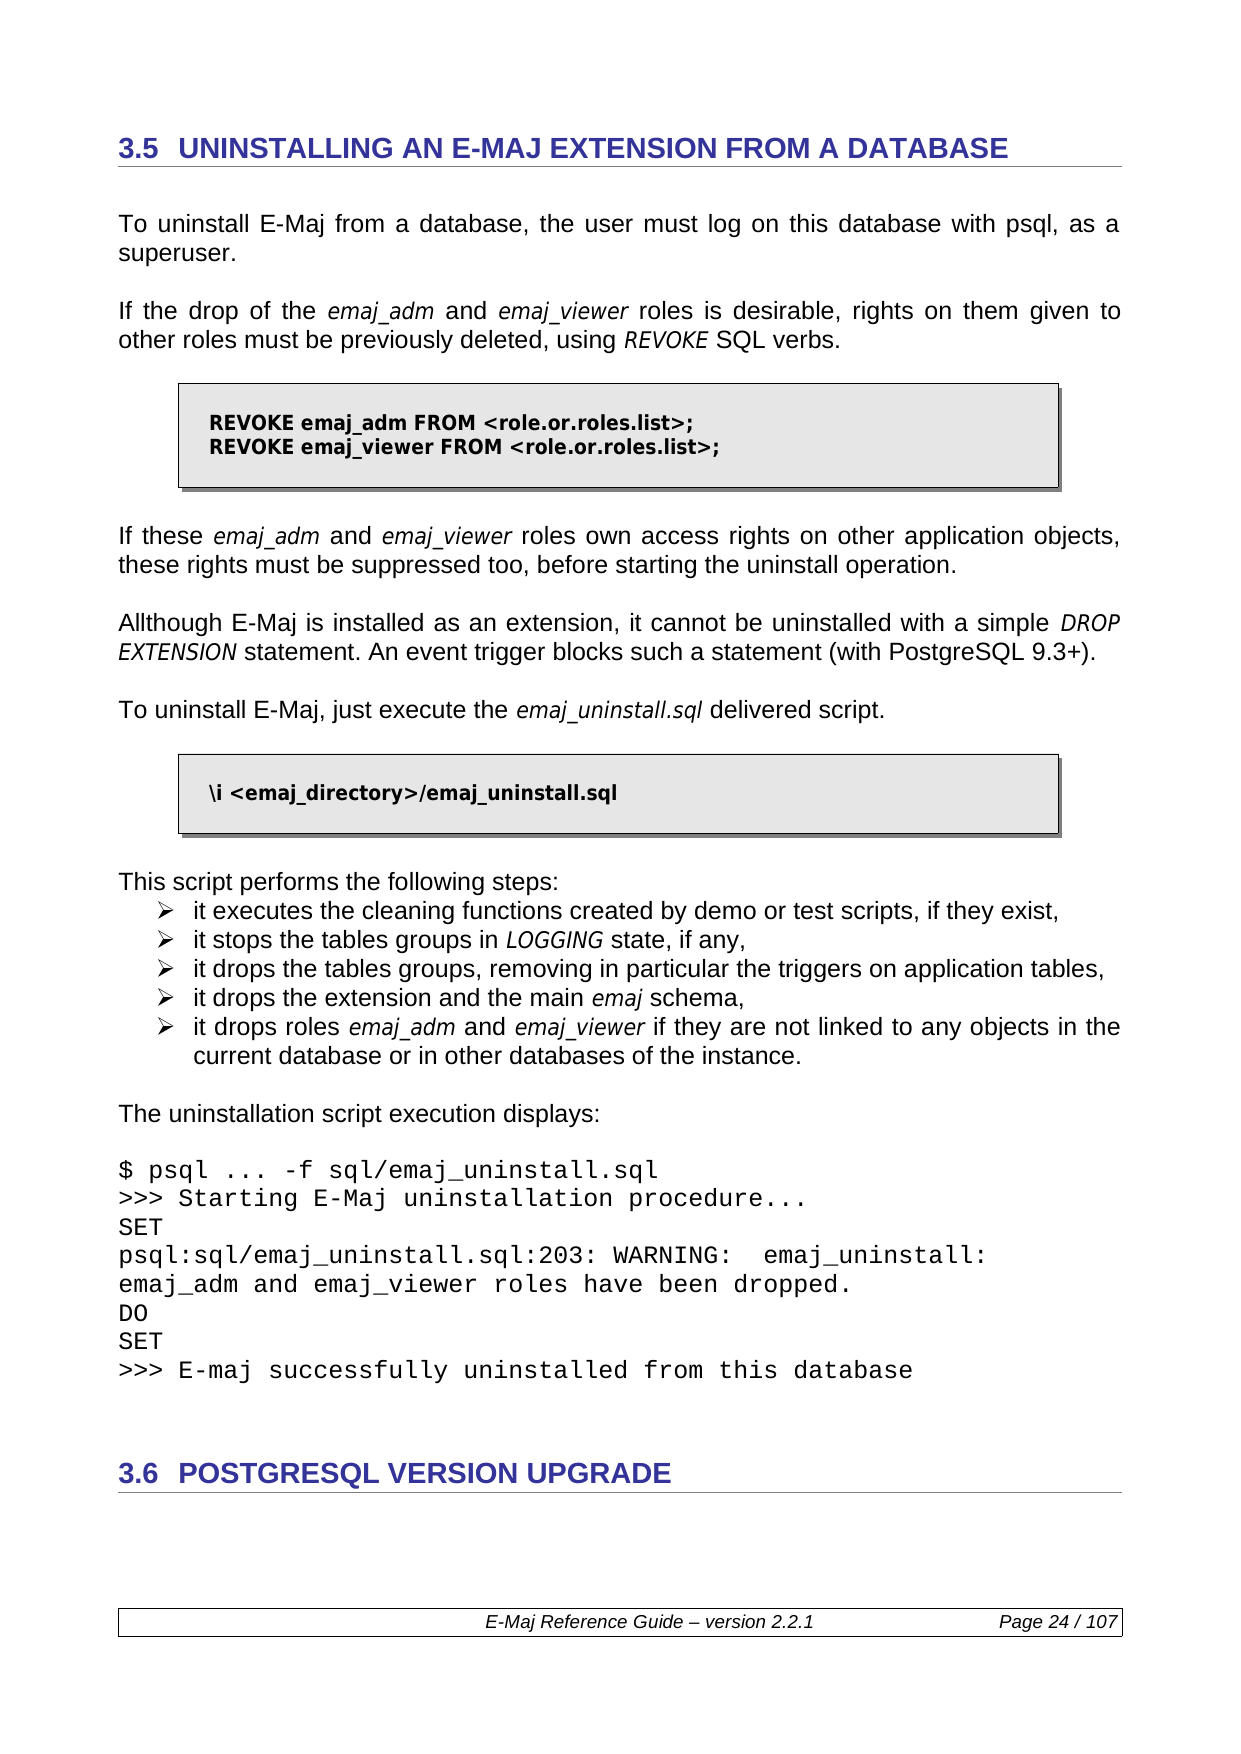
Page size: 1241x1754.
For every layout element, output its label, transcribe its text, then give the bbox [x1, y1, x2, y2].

subtitle Uninstalling an E-Maj extension from a database [118, 131, 1122, 166]
text >>> Starting E-Maj uninstallation procedure... [118, 1186, 1122, 1214]
text >>> E-maj successfully uninstalled from this database [118, 1357, 1122, 1386]
text REVOKE emaj_adm FROM <role.or.roles.list>; [179, 408, 1058, 432]
list it stops the tables groups in LOGGING state, if any, [156, 925, 1122, 954]
text $ psql ... -f sql/emaj_uninstall.sql [118, 1157, 1122, 1186]
text The uninstallation script execution displays: [118, 1099, 1122, 1128]
text SET [118, 1328, 1122, 1357]
subtitle PostgreSQL version upgrade [118, 1456, 1122, 1492]
list it drops roles emaj_adm and emaj_viewer if they are not linked to any objects in the current database or in other databases of the instance. [156, 1012, 1122, 1070]
text psql:sql/emaj_uninstall.sql:203: WARNING: emaj_uninstall: emaj_adm and emaj_viewer roles have been dropped. [118, 1243, 1122, 1300]
text To uninstall E-Maj from a database, the user must log on this database with psql, as a superuser. [118, 209, 1122, 267]
text Allthough E-Maj is installed as an extension, it cannot be uninstalled with a simple DROP EXTENSION statement. An event trigger blocks such a statement (with PostgreSQL 9.3+). [118, 608, 1122, 666]
list it drops the extension and the main emaj schema, [156, 983, 1122, 1012]
list it drops the tables groups, removing in particular the triggers on application tables, [156, 954, 1122, 983]
list it executes the cleaning functions created by demo or test scripts, if they exist, [156, 896, 1122, 925]
text If these emaj_adm and emaj_viewer roles own access rights on other application objects, these rights must be suppressed too, before starting the uninstall operation. [118, 521, 1122, 579]
text SET [118, 1214, 1122, 1243]
text REVOKE emaj_viewer FROM <role.or.roles.list>; [179, 432, 1058, 457]
text This script performs the following steps: [118, 867, 1122, 896]
text To uninstall E-Maj, just execute the emaj_uninstall.sql delivered script. [118, 695, 1122, 724]
text \i <emaj_directory>/emaj_uninstall.sql [179, 778, 1058, 802]
text DO [118, 1300, 1122, 1328]
text If the drop of the emaj_adm and emaj_viewer roles is desirable, rights on them given to other roles must be previously deleted, using REVOKE SQL verbs. [118, 296, 1122, 354]
